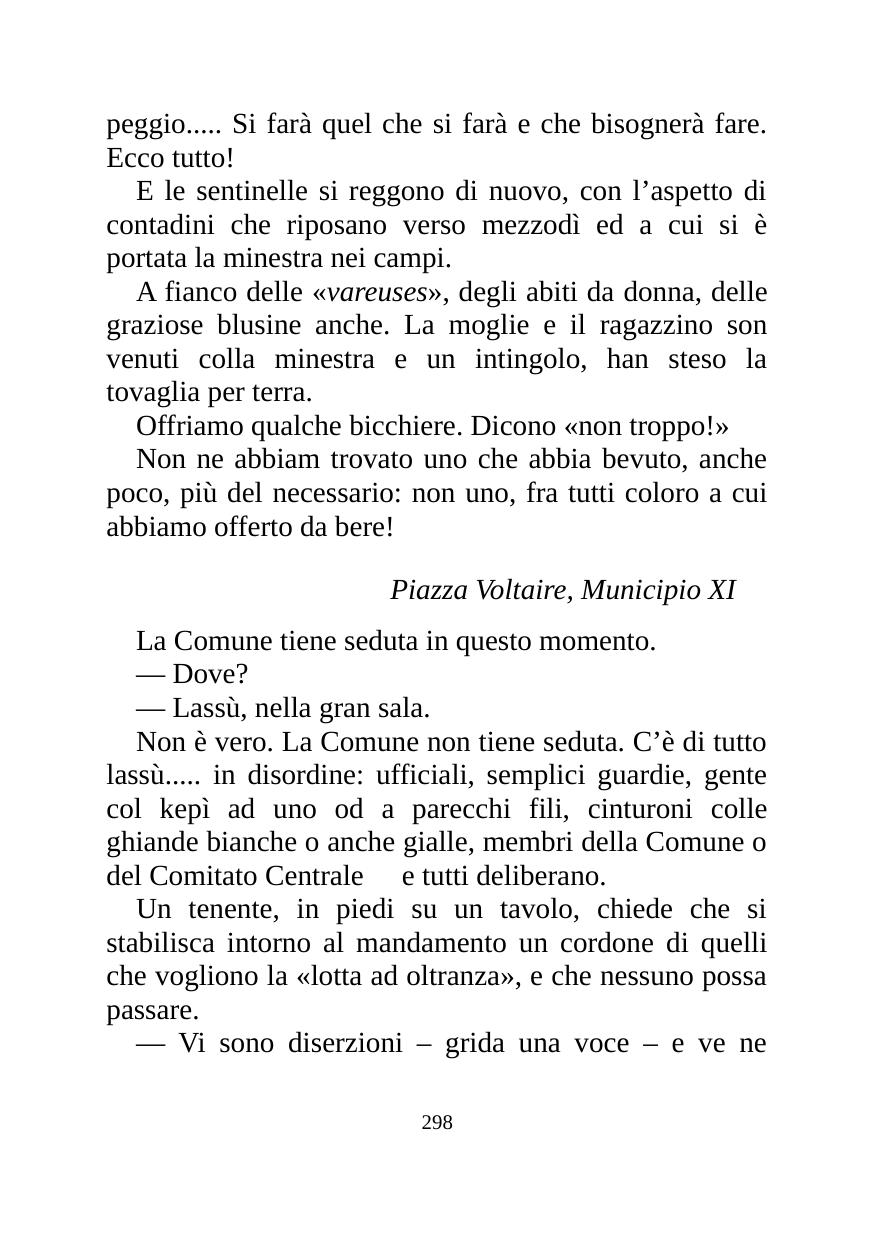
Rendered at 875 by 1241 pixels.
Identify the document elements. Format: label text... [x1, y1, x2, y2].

text E le sentinelle si reggono di nuovo, con l’aspetto di contadini che riposano verso mezzodì ed a cui si è portata la minestra nei campi. [106, 173, 768, 274]
text — Vi sono diserzioni – grida una voce – e ve ne [106, 1026, 768, 1059]
text Non ne abbiam trovato uno che abbia bevuto, anche poco, più del necessario: non uno, fra tutti coloro a cui abbiamo offerto da bere! [106, 442, 768, 542]
text Offriamo qualche bicchiere. Dicono «non troppo!» [106, 408, 768, 442]
text A fianco delle «vareuses», degli abiti da donna, delle graziose blusine anche. La moglie e il ragazzino son venuti colla minestra e un intingolo, han steso la tovaglia per terra. [106, 274, 768, 408]
text Non è vero. La Comune non tiene seduta. C’è di tutto lassù..... in disordine: ufficiali, semplici guardie, gente col kepì ad uno od a parecchi fili, cinturoni colle ghiande bianche o anche gialle, membri della Comune o del Comitato Centrale e tutti deliberano. [106, 724, 768, 891]
text La Comune tiene seduta in questo momento. [106, 623, 768, 657]
text Piazza Voltaire, Municipio XI [106, 572, 738, 605]
text peggio..... Si farà quel che si farà e che bisognerà fare. Ecco tutto! [106, 106, 768, 173]
text — Dove? [106, 657, 768, 690]
text Un tenente, in piedi su un tavolo, chiede che si stabilisca intorno al mandamento un cordone di quelli che vogliono la «lotta ad oltranza», e che nessuno possa passare. [106, 891, 768, 1026]
text — Lassù, nella gran sala. [106, 690, 768, 724]
